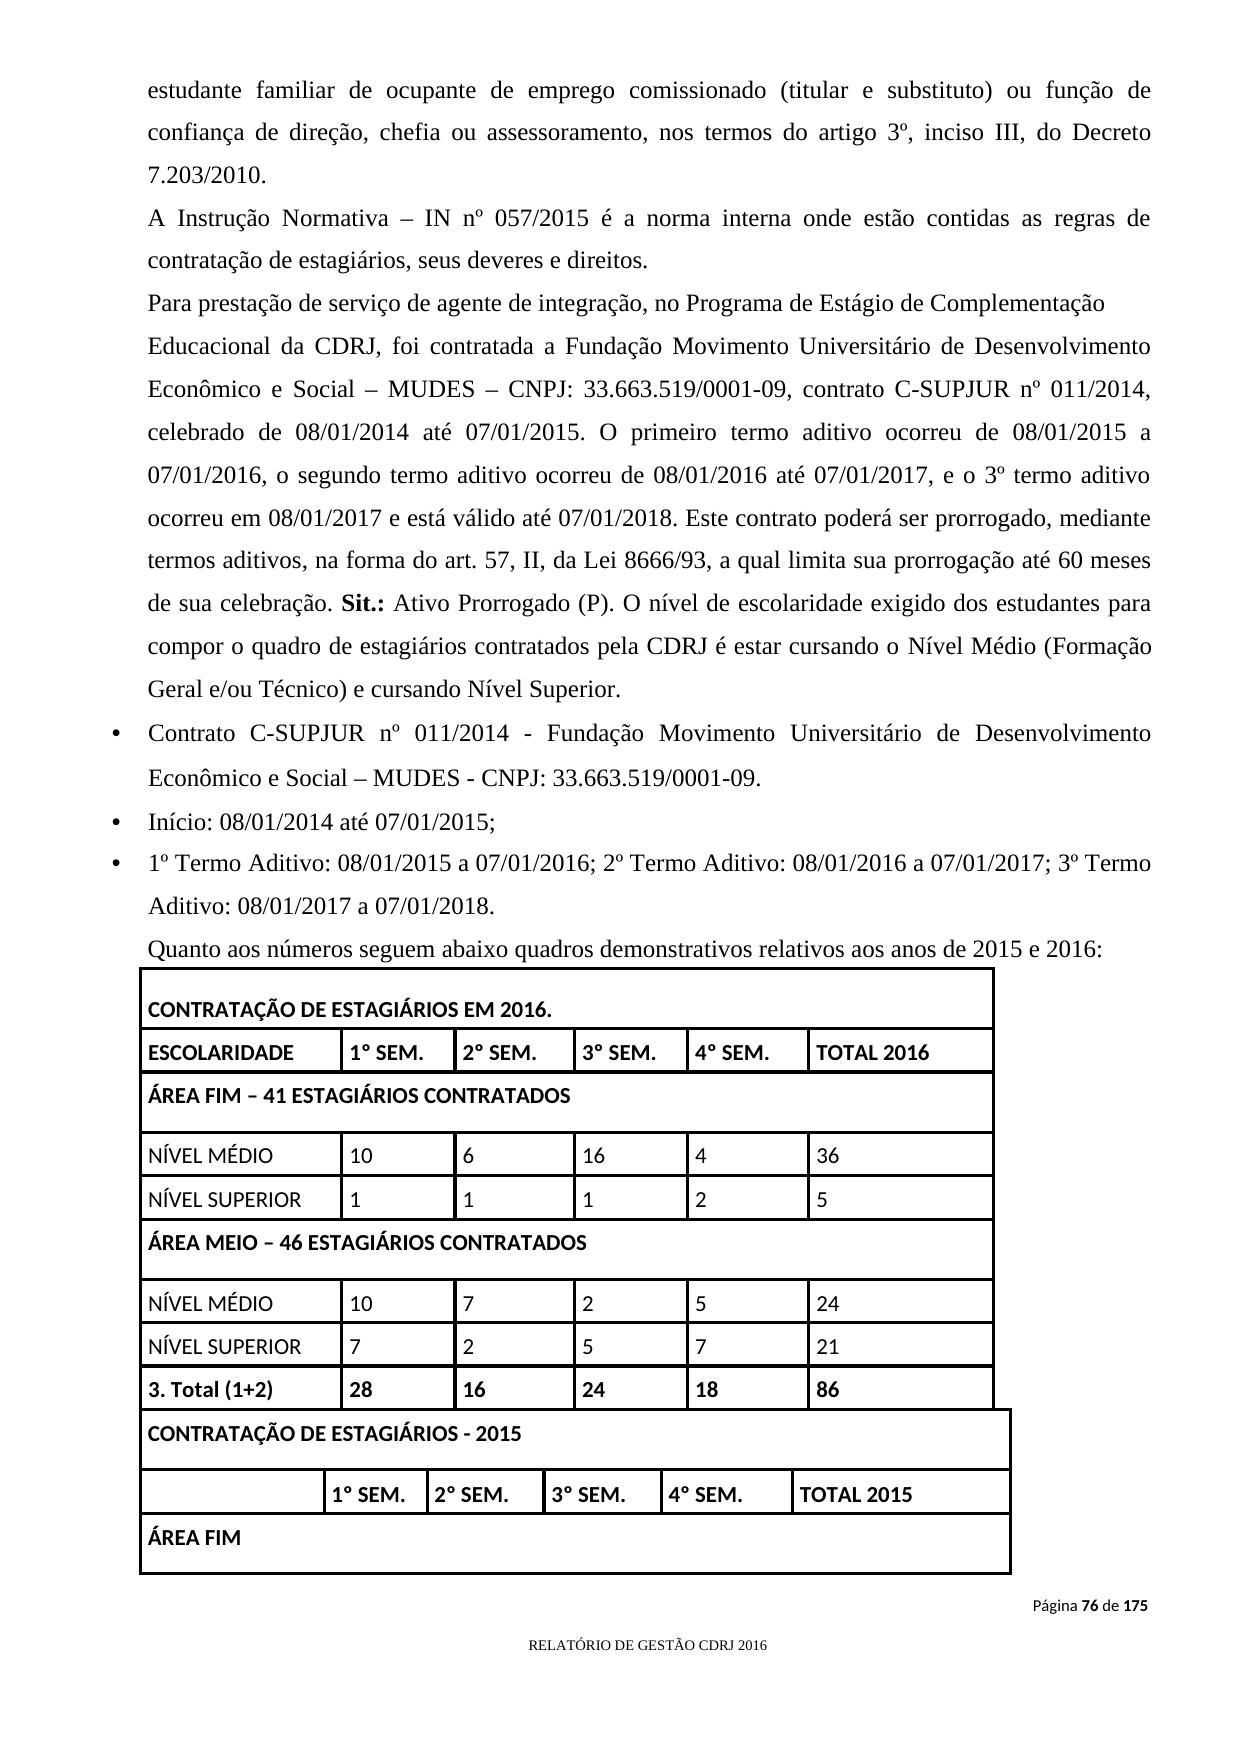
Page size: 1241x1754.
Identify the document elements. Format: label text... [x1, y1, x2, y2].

list Início: 08/01/2014 até 07/01/2015; [112, 807, 1152, 836]
table_cell 1º SEM. [326, 1471, 426, 1512]
table_cell [995, 1364, 1010, 1408]
table_cell 2 [576, 1281, 686, 1321]
table_cell [688, 1074, 809, 1131]
table_cell 1 [457, 1177, 573, 1217]
table_cell 7 [343, 1324, 453, 1364]
table_cell [995, 1131, 1010, 1174]
text Para prestação de serviço de agente de integração, no Programa de Estágio de Complementação [147, 288, 1152, 317]
table_cell 10 [343, 1281, 453, 1321]
table_cell [995, 1321, 1010, 1364]
table_cell [661, 1411, 792, 1468]
table_cell [995, 1070, 1010, 1131]
table_cell NÍVEL MÉDIO [142, 1281, 340, 1321]
table_cell ÁREA FIM – 41 ESTAGIÁRIOS CONTRATADOS [142, 1074, 688, 1131]
table_cell [995, 1218, 1010, 1277]
table_cell 3º SEM. [576, 1030, 686, 1070]
table_cell [809, 1221, 992, 1277]
table_header CONTRATAÇÃO DE ESTAGIÁRIOS EM 2016. [142, 970, 688, 1027]
table_cell 5 [689, 1281, 807, 1321]
table_cell 24 [810, 1281, 992, 1321]
text Educacional da CDRJ, foi contratada a Fundação Movimento Universitário de Desenvolvimento Econômico e Social – MUDES – CNPJ: 33.663.519/0001-09, contrato C-SUPJUR nº 011/2014, celebrado de 08/01/2014 até 07/01/2015. O primeiro termo aditivo ocorreu de 08/01/2015 a 07/01/2016, o segundo termo aditivo ocorreu de 08/01/2016 até 07/01/2017, e o 3º termo aditivo ocorreu em 08/01/2017 e está válido até 07/01/2018. Este contrato poderá ser prorrogado, mediante termos aditivos, na forma do art. 57, II, da Lei 8666/93, a qual limita sua prorrogação até 60 meses de sua celebração. Sit.: Ativo Prorrogado (P). O nível de escolaridade exigido dos estudantes para compor o quadro de estagiários contratados pela CDRJ é estar cursando o Nível Médio (Formação Geral e/ou Técnico) e cursando Nível Superior. [147, 331, 1152, 703]
text A Instrução Normativa – IN nº 057/2015 é a norma interna onde estão contidas as regras de contratação de estagiários, seus deveres e direitos. [147, 203, 1152, 274]
table_cell [809, 1074, 992, 1131]
list 1º Termo Aditivo: 08/01/2015 a 07/01/2016; 2º Termo Aditivo: 08/01/2016 a 07/01/2017; 3º Termo Aditivo: 08/01/2017 a 07/01/2018. [112, 848, 1152, 919]
table_cell 7 [689, 1324, 807, 1364]
table_header [995, 967, 1010, 1027]
table_cell 86 [810, 1368, 992, 1408]
table_header [688, 970, 809, 1027]
table_cell 16 [457, 1368, 573, 1408]
table_cell [688, 1221, 809, 1277]
table_cell 3. Total (1+2) [142, 1368, 340, 1408]
table_cell [995, 1027, 1010, 1070]
table_cell ESCOLARIDADE [142, 1030, 340, 1070]
table_cell [142, 1471, 323, 1512]
table_cell 3º SEM. [546, 1471, 660, 1512]
table_cell 1º SEM. [343, 1030, 453, 1070]
table_cell [793, 1411, 1009, 1468]
table_cell 7 [457, 1281, 573, 1321]
table_cell 1 [343, 1177, 453, 1217]
table_cell [995, 1278, 1010, 1321]
text estudante familiar de ocupante de emprego comissionado (titular e substituto) ou função de confiança de direção, chefia ou assessoramento, nos termos do artigo 3º, inciso III, do Decreto 7.203/2010. [147, 75, 1152, 189]
table_cell 10 [343, 1134, 453, 1174]
table_cell ÁREA MEIO – 46 ESTAGIÁRIOS CONTRATADOS [142, 1221, 688, 1277]
table_cell TOTAL 2015 [794, 1471, 1009, 1512]
table_cell 5 [576, 1324, 686, 1364]
table_cell [793, 1515, 1009, 1572]
table_cell 1 [576, 1177, 686, 1217]
table_cell 4º SEM. [689, 1030, 807, 1070]
table_cell 5 [810, 1177, 992, 1217]
table_cell NÍVEL SUPERIOR [142, 1177, 340, 1217]
table_cell 2º SEM. [457, 1030, 573, 1070]
table_cell 2 [457, 1324, 573, 1364]
table_cell CONTRATAÇÃO DE ESTAGIÁRIOS - 2015 [142, 1411, 544, 1468]
table_header [809, 970, 992, 1027]
table_cell [544, 1515, 661, 1572]
table_cell 28 [343, 1368, 453, 1408]
table_cell 2º SEM. [429, 1471, 542, 1512]
table_cell 36 [810, 1134, 992, 1174]
table_cell NÍVEL SUPERIOR [142, 1324, 340, 1364]
table_cell 24 [576, 1368, 686, 1408]
table_cell 21 [810, 1324, 992, 1364]
table_cell [995, 1174, 1010, 1217]
table_cell 2 [689, 1177, 807, 1217]
table_cell 4º SEM. [663, 1471, 791, 1512]
table_cell 16 [576, 1134, 686, 1174]
table_cell [661, 1515, 792, 1572]
table_cell 6 [457, 1134, 573, 1174]
table_cell NÍVEL MÉDIO [142, 1134, 340, 1174]
table_cell TOTAL 2016 [810, 1030, 992, 1070]
text Quanto aos números seguem abaixo quadros demonstrativos relativos aos anos de 2015 e 2016: [147, 934, 1152, 963]
table_cell [544, 1411, 661, 1468]
table_cell ÁREA FIM [142, 1515, 544, 1572]
table_cell 18 [689, 1368, 807, 1408]
table_cell 4 [689, 1134, 807, 1174]
list Contrato C-SUPJUR nº 011/2014 - Fundação Movimento Universitário de Desenvolvimento Econômico e Social – MUDES - CNPJ: 33.663.519/0001-09. [112, 717, 1152, 792]
